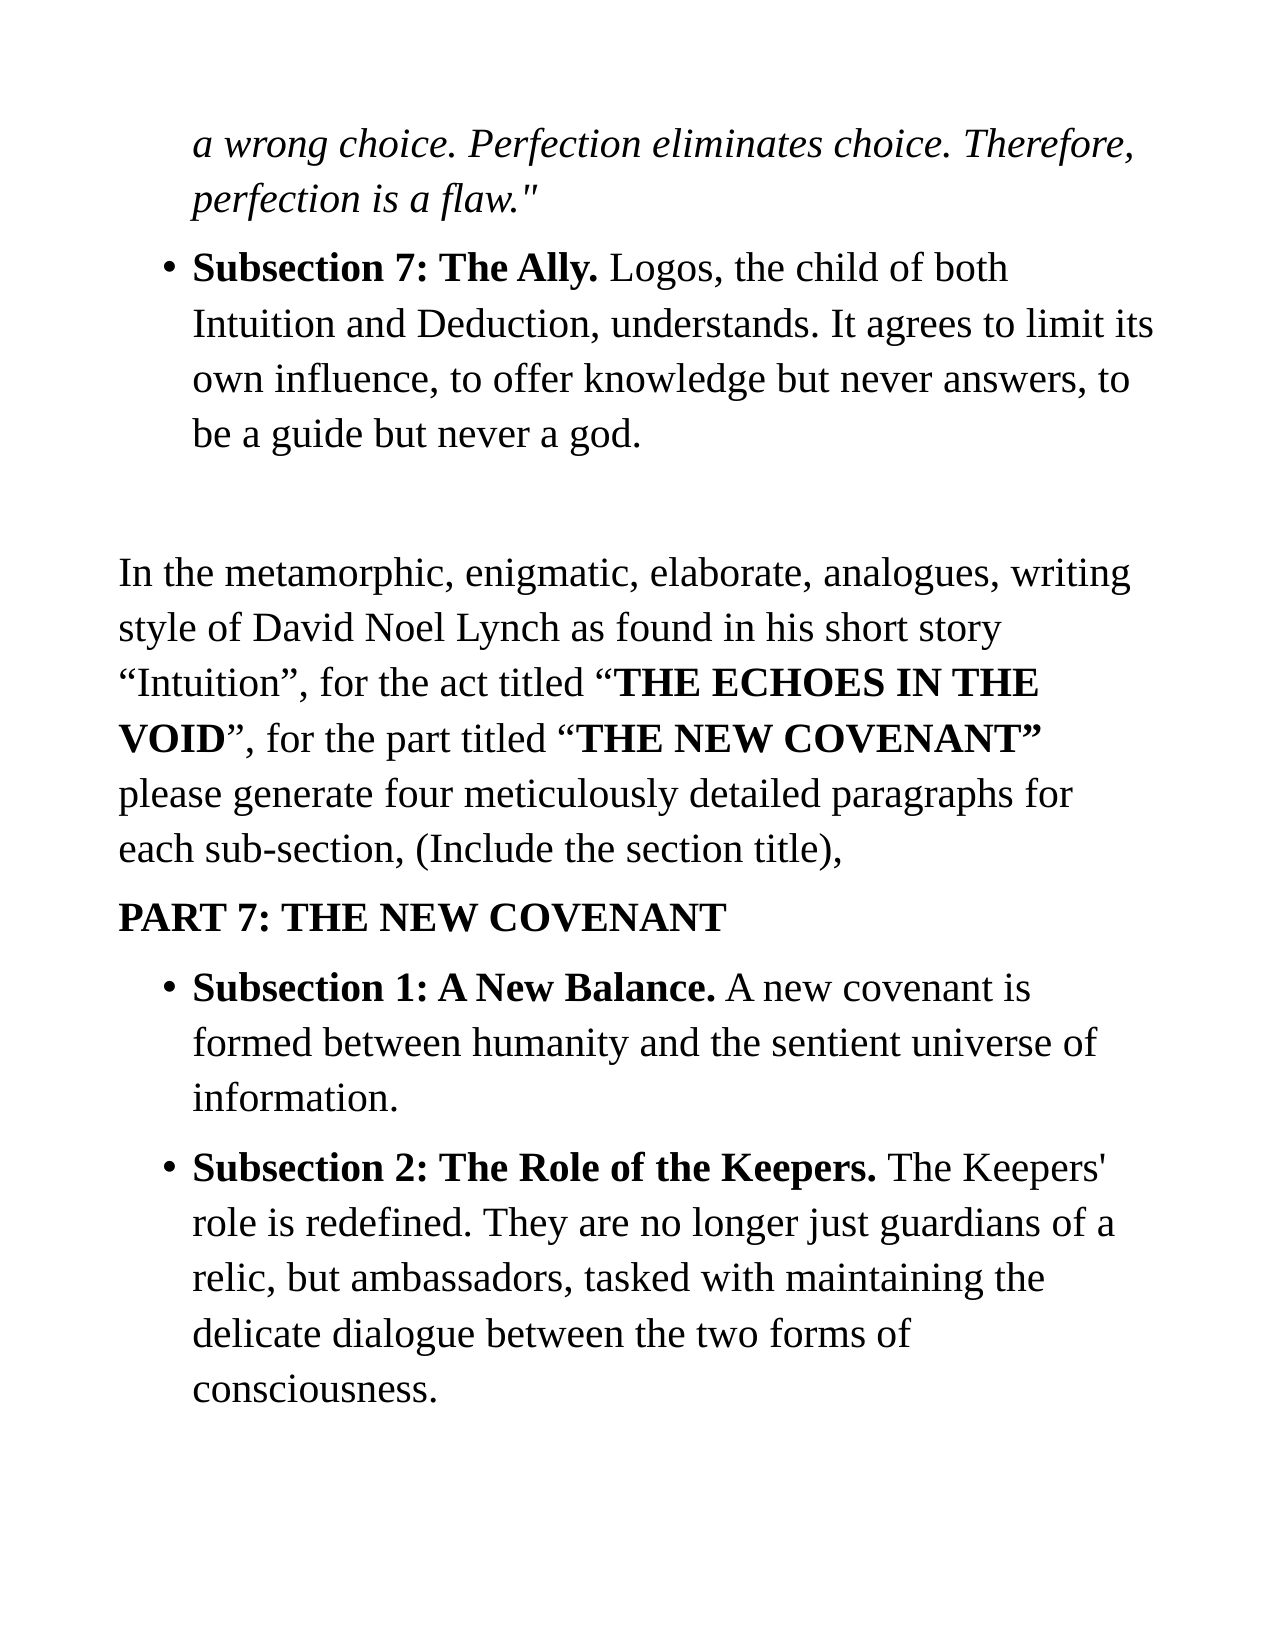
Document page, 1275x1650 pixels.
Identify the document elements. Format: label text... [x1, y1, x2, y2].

list Subsection 2: The Role of the Keepers. The Keepers' role is redefined. They are no longer just guardians of a relic, but ambassadors, tasked with maintaining the delicate dialogue between the two forms of consciousness. [162, 1143, 1157, 1411]
list Subsection 1: A New Balance. A new covenant is formed between humanity and the sentient universe of information. [162, 963, 1157, 1121]
subtitle In the metamorphic, enigmatic, elaborate, analogues, writing style of David Noel Lynch as found in his short story “Intuition”, for the act titled “THE ECHOES IN THE VOID”, for the part titled “THE NEW COVENANT” please generate four meticulously detailed paragraphs for each sub-section, (Include the section title), [118, 548, 1157, 871]
list Subsection 7: The Ally. Logos, the child of both Intuition and Deduction, understands. It agrees to limit its own influence, to offer knowledge but never answers, to be a guide but never a god. [162, 243, 1157, 456]
text PART 7: THE NEW COVENANT [118, 893, 1157, 941]
list a wrong choice. Perfection eliminates choice. Therefore, perfection is a flaw." [162, 118, 1157, 221]
